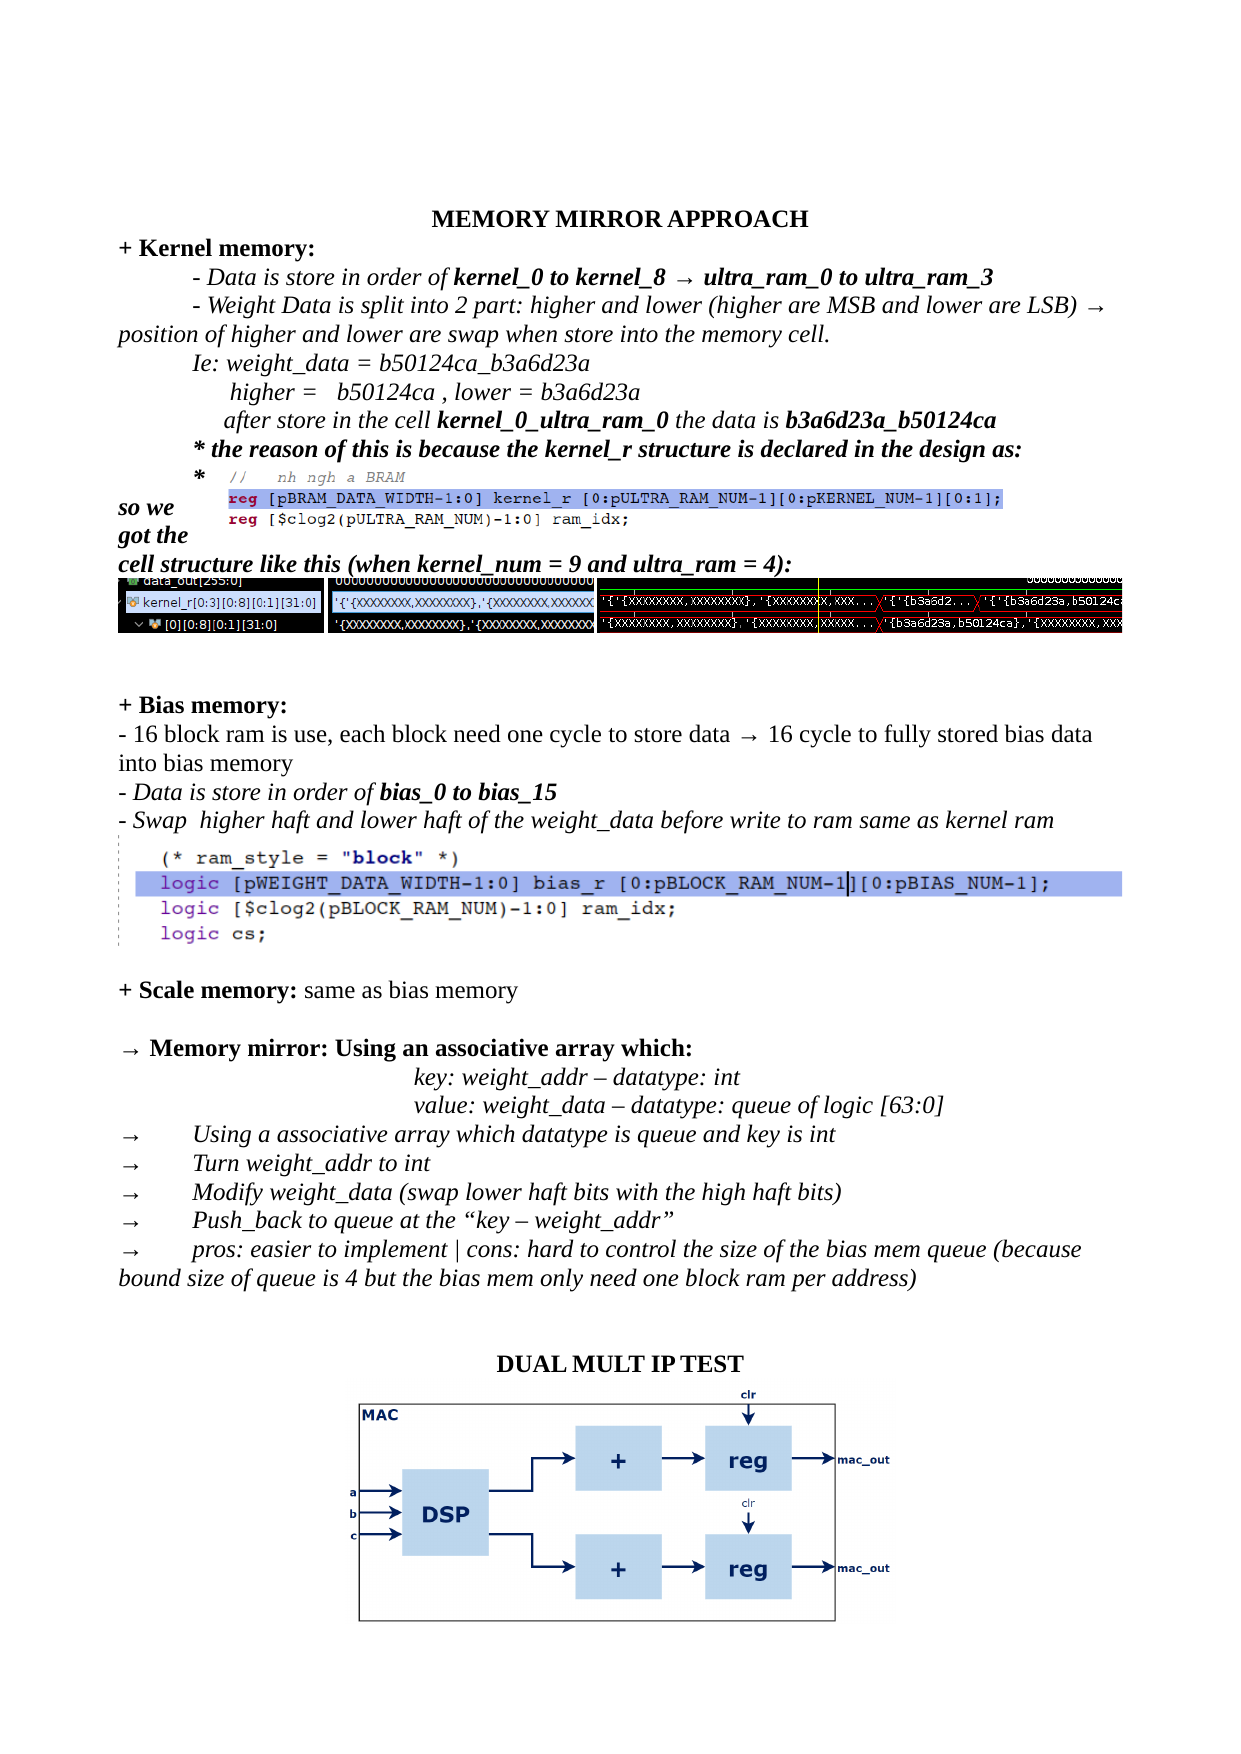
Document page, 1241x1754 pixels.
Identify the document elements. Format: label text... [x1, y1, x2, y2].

text DUAL MULT IP TEST [118, 1349, 1122, 1378]
text → Using a associative array which datatype is queue and key is int [118, 1119, 1122, 1148]
text + Scale memory: same as bias memory [118, 976, 1122, 1004]
text → Push_back to queue at the “key – weight_addr” [118, 1206, 1122, 1234]
picture [118, 578, 1123, 633]
text - 16 block ram is use, each block need one cycle to store data → 16 cycle to fully stored bias data into bias memory [118, 719, 1122, 777]
text → Turn weight_addr to int [118, 1148, 1122, 1177]
text Ie: weight_data = b50124ca_b3a6d23a [118, 348, 1122, 377]
text higher = b50124ca , lower = b3a6d23a [118, 377, 1122, 406]
text after store in the cell kernel_0_ultra_ram_0 the data is b3a6d23a_b50124ca [118, 406, 1122, 434]
picture [212, 463, 1028, 544]
text + Kernel memory: [118, 233, 1122, 262]
text + Bias memory: [118, 690, 1122, 719]
text → Modify weight_data (swap lower haft bits with the high haft bits) [118, 1177, 1122, 1206]
text - Data is store in order of bias_0 to bias_15 [118, 777, 1122, 805]
text → Memory mirror: Using an associative array which: [118, 1033, 1122, 1062]
text → pros: easier to implement | cons: hard to control the size of the bias mem queue (because bound size of queue is 4 but the bias mem only need one block ram per address) [118, 1234, 1122, 1292]
picture [344, 1378, 896, 1624]
text - Weight Data is split into 2 part: higher and lower (higher are MSB and lower are LSB) → position of higher and lower are swap when store into the memory cell. [118, 291, 1122, 348]
picture [118, 834, 1123, 947]
text key: weight_addr – datatype: int [118, 1062, 1122, 1091]
text * the reason of this is because the kernel_r structure is declared in the design as: [118, 434, 1122, 463]
text * so we got the cell structure like this (when kernel_num = 9 and ultra_ram = 4): [118, 544, 1122, 578]
text value: weight_data – datatype: queue of logic [63:0] [118, 1091, 1122, 1119]
text - Data is store in order of kernel_0 to kernel_8 → ultra_ram_0 to ultra_ram_3 [118, 262, 1122, 291]
text - Swap higher haft and lower haft of the weight_data before write to ram same as kernel ram [118, 805, 1122, 834]
text MEMORY MIRROR APPROACH [118, 204, 1122, 233]
